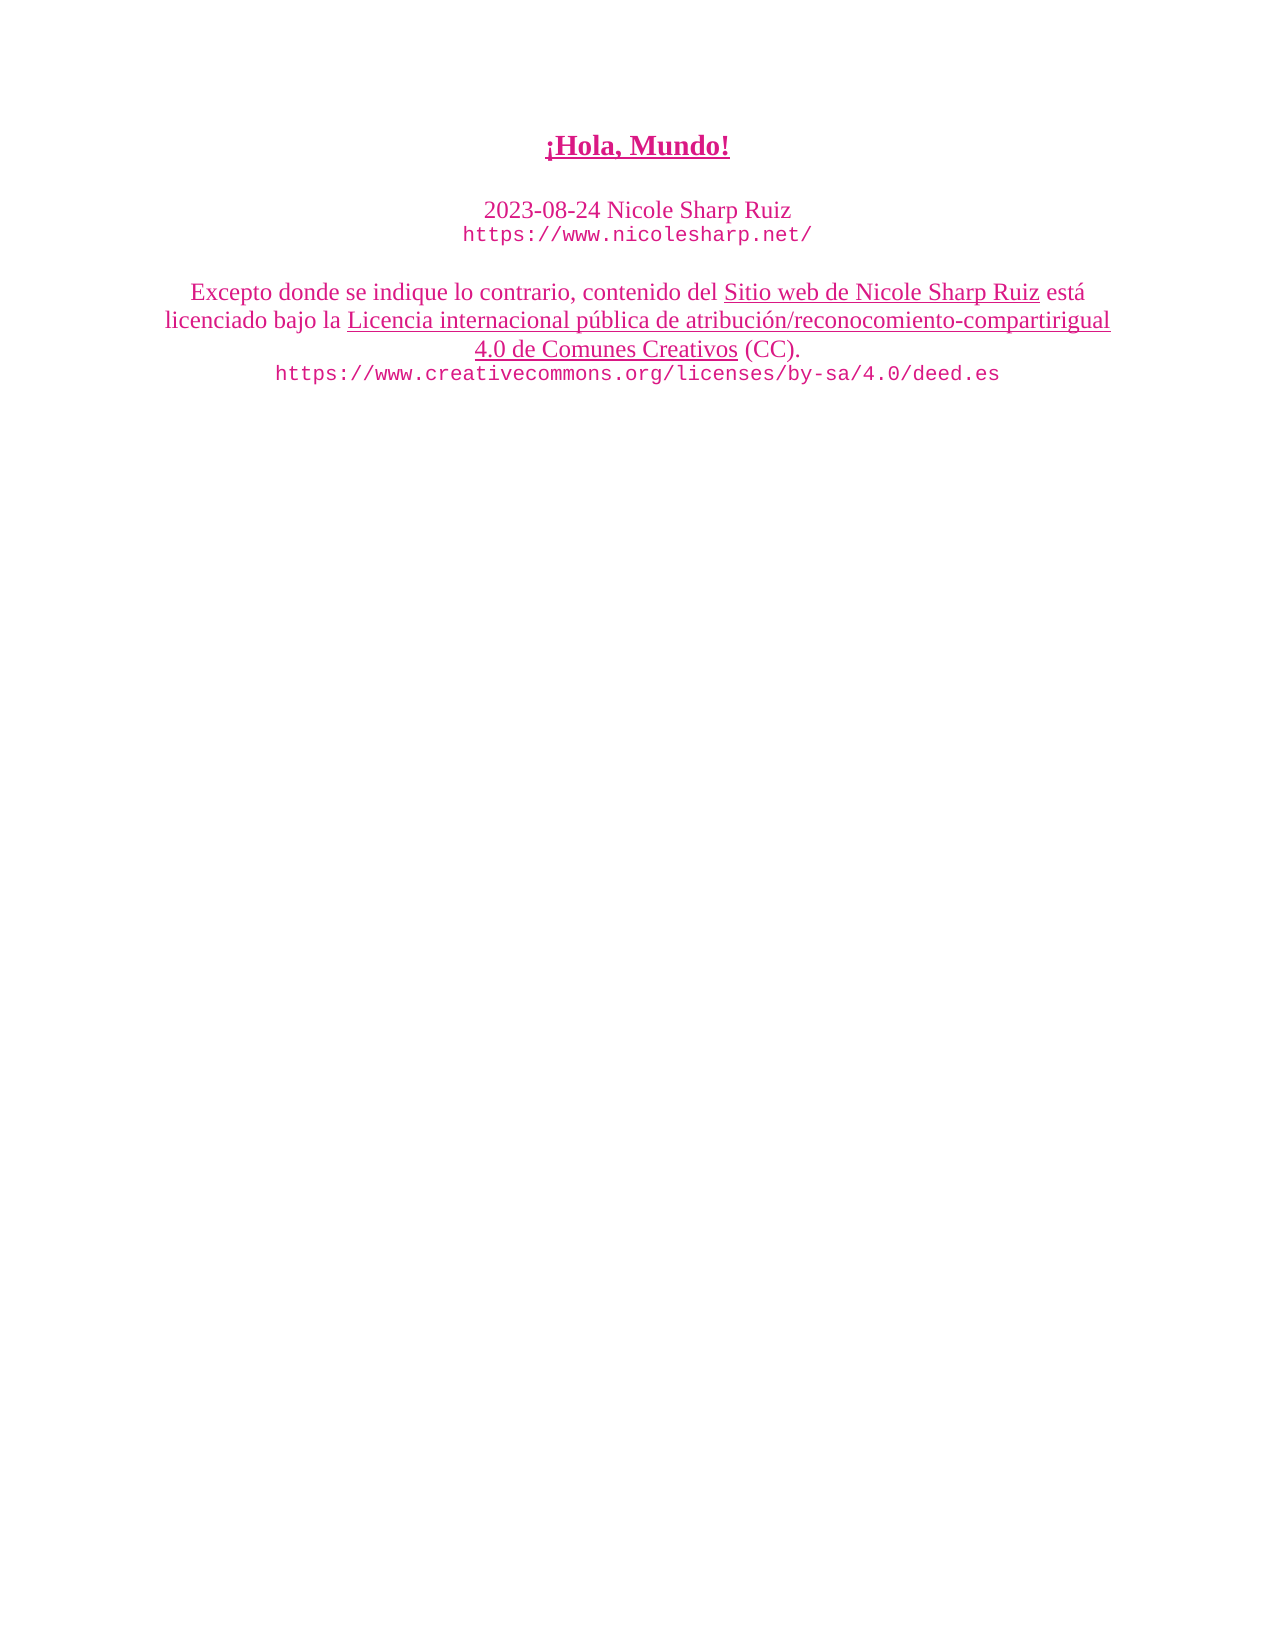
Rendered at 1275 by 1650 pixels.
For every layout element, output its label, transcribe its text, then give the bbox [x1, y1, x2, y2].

text ¡Hola, Mundo! [150, 128, 1125, 162]
text Excepto donde se indique lo contrario, contenido del Sitio web de Nicole Sharp Ruiz está licenciado bajo la Licencia internacional pública de atribución/reconocomiento-compartirigual 4.0 de Comunes Creativos (CC). https://www.creativecommons.org/licenses/by-sa/4.0/deed.es [150, 277, 1125, 387]
text 2023-08-24 Nicole Sharp Ruiz [150, 196, 1125, 224]
text https://www.nicolesharp.net/ [150, 224, 1125, 248]
